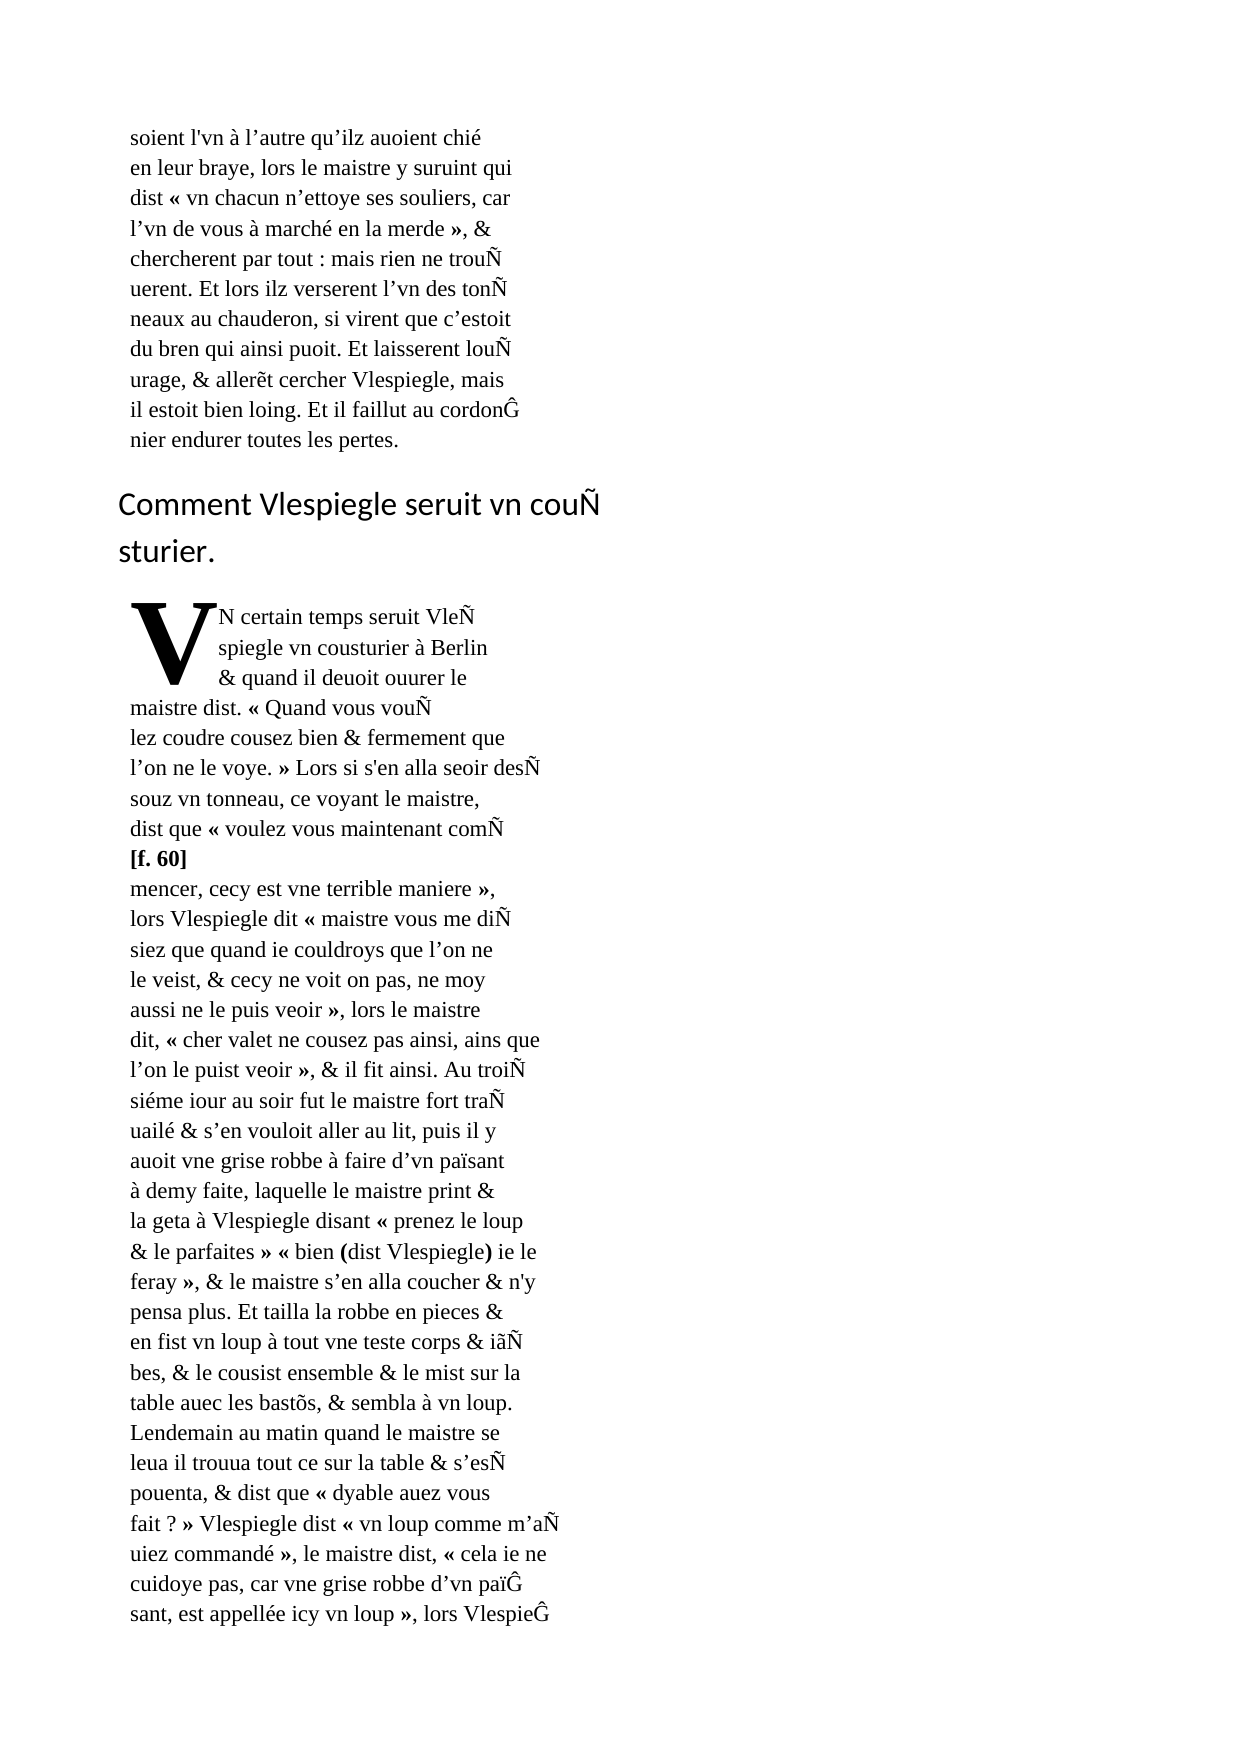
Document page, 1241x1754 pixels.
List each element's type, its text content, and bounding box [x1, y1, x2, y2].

text Comment Vlespiegle seruit vn couÑ sturier. [118, 483, 1122, 571]
text soient l'vn à l’autre qu’ilz auoient chié en leur braye, lors le maistre y suruint qui dist « vn chacun n’ettoye ses souliers, car l’vn de vous à marché en la merde », & chercherent par tout : mais rien ne trouÑ uerent. Et lors ilz verserent l’vn des tonÑ neaux au chauderon, si virent que c’estoit du bren qui ainsi puoit. Et laisserent louÑ urage, & allerẽt cercher Vlespiegle, mais il estoit bien loing. Et il faillut au cordonĜ nier endurer toutes les pertes. [118, 118, 1122, 458]
text VN certain temps seruit VleÑ spiegle vn cousturier à Berlin & quand il deuoit ouurer le maistre dist. « Quand vous vouÑ lez coudre cousez bien & fermement que l’on ne le voye. » Lors si s'en alla seoir desÑ souz vn tonneau, ce voyant le maistre, dist que « voulez vous maintenant comÑ [f. 60] mencer, cecy est vne terrible maniere », lors Vlespiegle dit « maistre vous me diÑ siez que quand ie couldroys que l’on ne le veist, & cecy ne voit on pas, ne moy aussi ne le puis veoir », lors le maistre dit, « cher valet ne cousez pas ainsi, ains que l’on le puist veoir », & il fit ainsi. Au troiÑ siéme iour au soir fut le maistre fort traÑ uailé & s’en vouloit aller au lit, puis il y auoit vne grise robbe à faire d’vn païsant à demy faite, laquelle le maistre print & la geta à Vlespiegle disant « prenez le loup & le parfaites » « bien (dist Vlespiegle) ie le feray », & le maistre s’en alla coucher & n'y pensa plus. Et tailla la robbe en pieces & en fist vn loup à tout vne teste corps & iãÑ bes, & le cousist ensemble & le mist sur la table auec les bastõs, & sembla à vn loup. Lendemain au matin quand le maistre se leua il trouua tout ce sur la table & s’esÑ pouenta, & dist que « dyable auez vous fait ? » Vlespiegle dist « vn loup comme m’aÑ uiez commandé », le maistre dist, « cela ie ne cuidoye pas, car vne grise robbe d’vn païĜ sant, est appellée icy vn loup », lors VlespieĜ [118, 597, 1122, 1633]
